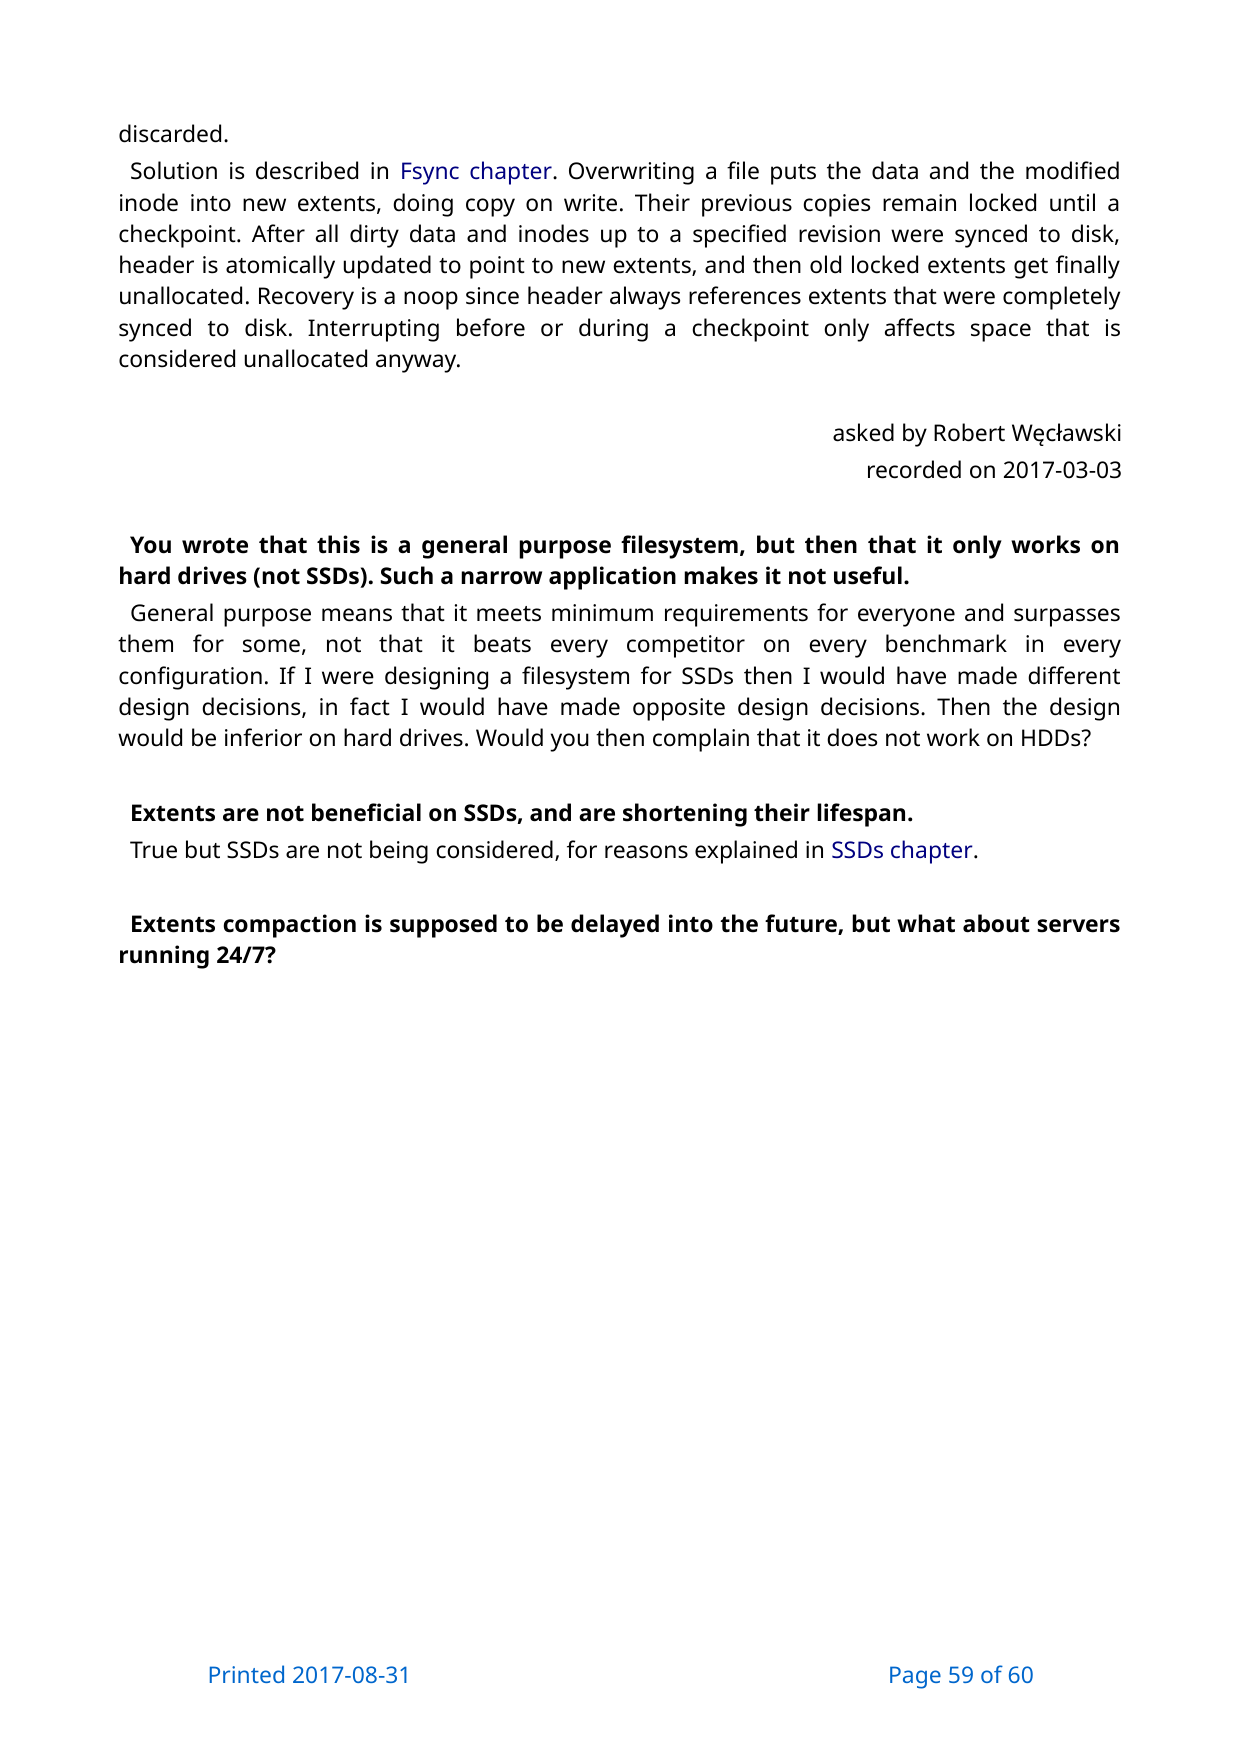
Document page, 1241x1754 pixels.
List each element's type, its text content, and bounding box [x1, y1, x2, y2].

text Extents are not beneficial on SSDs, and are shortening their lifespan. [118, 797, 1122, 828]
text Extents compaction is supposed to be delayed into the future, but what about servers running 24/7? [118, 908, 1122, 971]
text True but SSDs are not being considered, for reasons explained in SSDs chapter. [118, 834, 1122, 865]
text discarded. [118, 118, 1122, 149]
text Solution is described in Fsync chapter. Overwriting a file puts the data and the modified inode into new extents, doing copy on write. Their previous copies remain locked until a checkpoint. After all dirty data and inodes up to a specified revision were synced to disk, header is atomically updated to point to new extents, and then old locked extents get finally unallocated. Recovery is a noop since header always references extents that were completely synced to disk. Interrupting before or during a checkpoint only affects space that is considered unallocated anyway. [118, 155, 1122, 374]
text recorded on 2017-03-03 [118, 454, 1122, 486]
text General purpose means that it meets minimum requirements for everyone and surpasses them for some, not that it beats every competitor on every benchmark in every configuration. If I were designing a filesystem for SSDs then I would have made different design decisions, in fact I would have made opposite design decisions. Then the design would be inferior on hard drives. Would you then complain that it does not work on HDDs? [118, 597, 1122, 753]
text You wrote that this is a general purpose filesystem, but then that it only works on hard drives (not SSDs). Such a narrow application makes it not useful. [118, 529, 1122, 591]
text asked by Robert Węcławski [118, 417, 1122, 448]
